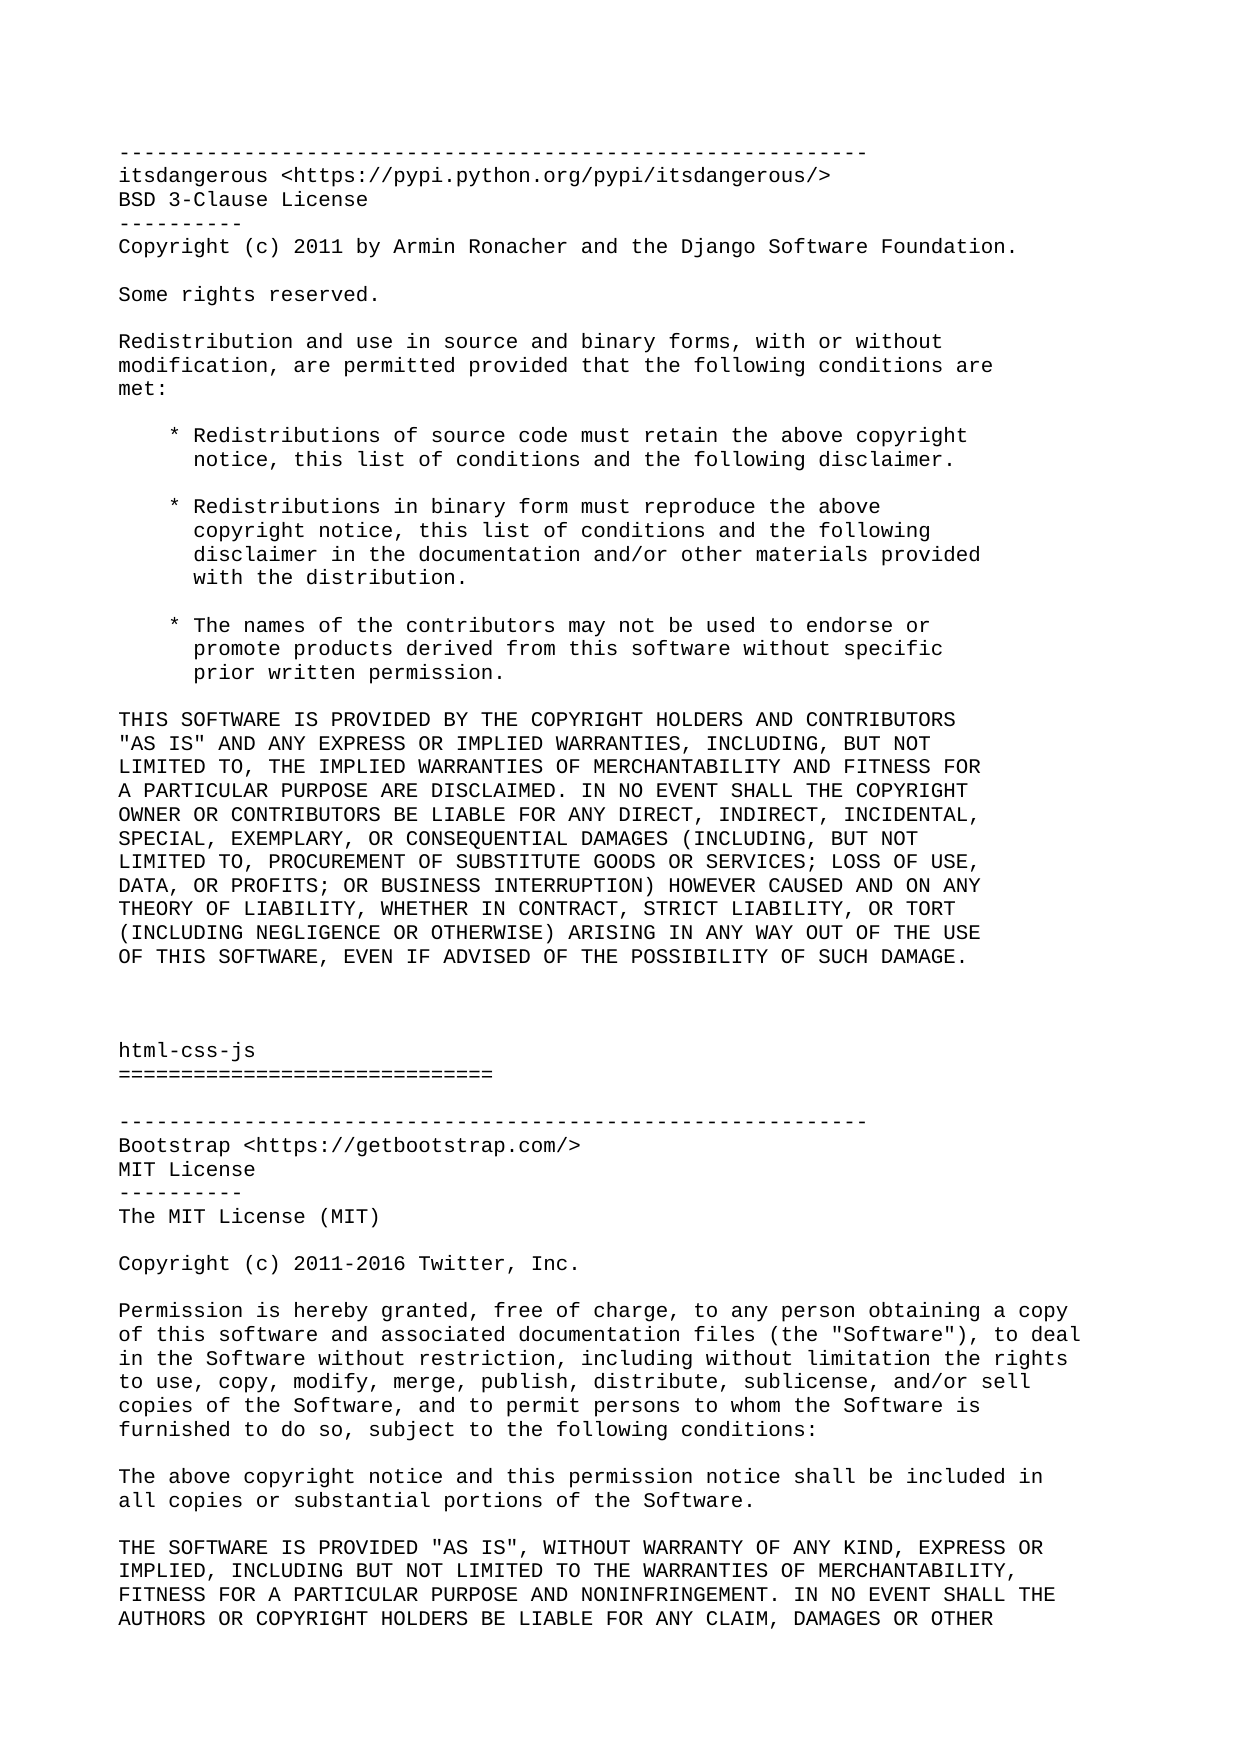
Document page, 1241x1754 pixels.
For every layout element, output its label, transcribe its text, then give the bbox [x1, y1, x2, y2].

text html-css-js [118, 1040, 1122, 1064]
text The above copyright notice and this permission notice shall be included in [118, 1466, 1122, 1489]
text promote products derived from this software without specific [118, 638, 1122, 662]
text notice, this list of conditions and the following disclaimer. [118, 449, 1122, 473]
text furnished to do so, subject to the following conditions: [118, 1419, 1122, 1442]
text of this software and associated documentation files (the "Software"), to deal [118, 1324, 1122, 1348]
text MIT License [118, 1158, 1122, 1182]
text to use, copy, modify, merge, publish, distribute, sublicense, and/or sell [118, 1371, 1122, 1395]
text OWNER OR CONTRIBUTORS BE LIABLE FOR ANY DIRECT, INDIRECT, INCIDENTAL, [118, 804, 1122, 827]
text IMPLIED, INCLUDING BUT NOT LIMITED TO THE WARRANTIES OF MERCHANTABILITY, [118, 1561, 1122, 1584]
text ------------------------------------------------------------ [118, 142, 1122, 165]
text ---------- [118, 1182, 1122, 1206]
text FITNESS FOR A PARTICULAR PURPOSE AND NONINFRINGEMENT. IN NO EVENT SHALL THE [118, 1584, 1122, 1608]
text all copies or substantial portions of the Software. [118, 1489, 1122, 1513]
text * Redistributions of source code must retain the above copyright [118, 426, 1122, 449]
text met: [118, 378, 1122, 402]
text * The names of the contributors may not be used to endorse or [118, 615, 1122, 638]
text prior written permission. [118, 662, 1122, 686]
text copyright notice, this list of conditions and the following [118, 520, 1122, 544]
text disclaimer in the documentation and/or other materials provided [118, 544, 1122, 567]
text (INCLUDING NEGLIGENCE OR OTHERWISE) ARISING IN ANY WAY OUT OF THE USE [118, 922, 1122, 946]
text A PARTICULAR PURPOSE ARE DISCLAIMED. IN NO EVENT SHALL THE COPYRIGHT [118, 780, 1122, 804]
text Permission is hereby granted, free of charge, to any person obtaining a copy [118, 1300, 1122, 1324]
text with the distribution. [118, 567, 1122, 591]
text THE SOFTWARE IS PROVIDED "AS IS", WITHOUT WARRANTY OF ANY KIND, EXPRESS OR [118, 1537, 1122, 1561]
text * Redistributions in binary form must reproduce the above [118, 496, 1122, 520]
text AUTHORS OR COPYRIGHT HOLDERS BE LIABLE FOR ANY CLAIM, DAMAGES OR OTHER [118, 1608, 1122, 1631]
text ---------- [118, 213, 1122, 236]
text SPECIAL, EXEMPLARY, OR CONSEQUENTIAL DAMAGES (INCLUDING, BUT NOT [118, 827, 1122, 851]
text Copyright (c) 2011-2016 Twitter, Inc. [118, 1253, 1122, 1277]
text Bootstrap <https://getbootstrap.com/> [118, 1135, 1122, 1158]
text ------------------------------------------------------------ [118, 1111, 1122, 1135]
text DATA, OR PROFITS; OR BUSINESS INTERRUPTION) HOWEVER CAUSED AND ON ANY [118, 875, 1122, 898]
text itsdangerous <https://pypi.python.org/pypi/itsdangerous/> [118, 165, 1122, 189]
text The MIT License (MIT) [118, 1206, 1122, 1229]
text copies of the Software, and to permit persons to whom the Software is [118, 1395, 1122, 1419]
text OF THIS SOFTWARE, EVEN IF ADVISED OF THE POSSIBILITY OF SUCH DAMAGE. [118, 946, 1122, 969]
text Copyright (c) 2011 by Armin Ronacher and the Django Software Foundation. [118, 236, 1122, 260]
text Redistribution and use in source and binary forms, with or without [118, 331, 1122, 354]
text "AS IS" AND ANY EXPRESS OR IMPLIED WARRANTIES, INCLUDING, BUT NOT [118, 733, 1122, 757]
text THIS SOFTWARE IS PROVIDED BY THE COPYRIGHT HOLDERS AND CONTRIBUTORS [118, 709, 1122, 733]
text LIMITED TO, PROCUREMENT OF SUBSTITUTE GOODS OR SERVICES; LOSS OF USE, [118, 851, 1122, 875]
text BSD 3-Clause License [118, 189, 1122, 213]
text LIMITED TO, THE IMPLIED WARRANTIES OF MERCHANTABILITY AND FITNESS FOR [118, 757, 1122, 780]
text in the Software without restriction, including without limitation the rights [118, 1348, 1122, 1371]
text Some rights reserved. [118, 284, 1122, 307]
text THEORY OF LIABILITY, WHETHER IN CONTRACT, STRICT LIABILITY, OR TORT [118, 898, 1122, 922]
text ============================== [118, 1064, 1122, 1088]
text modification, are permitted provided that the following conditions are [118, 354, 1122, 378]
